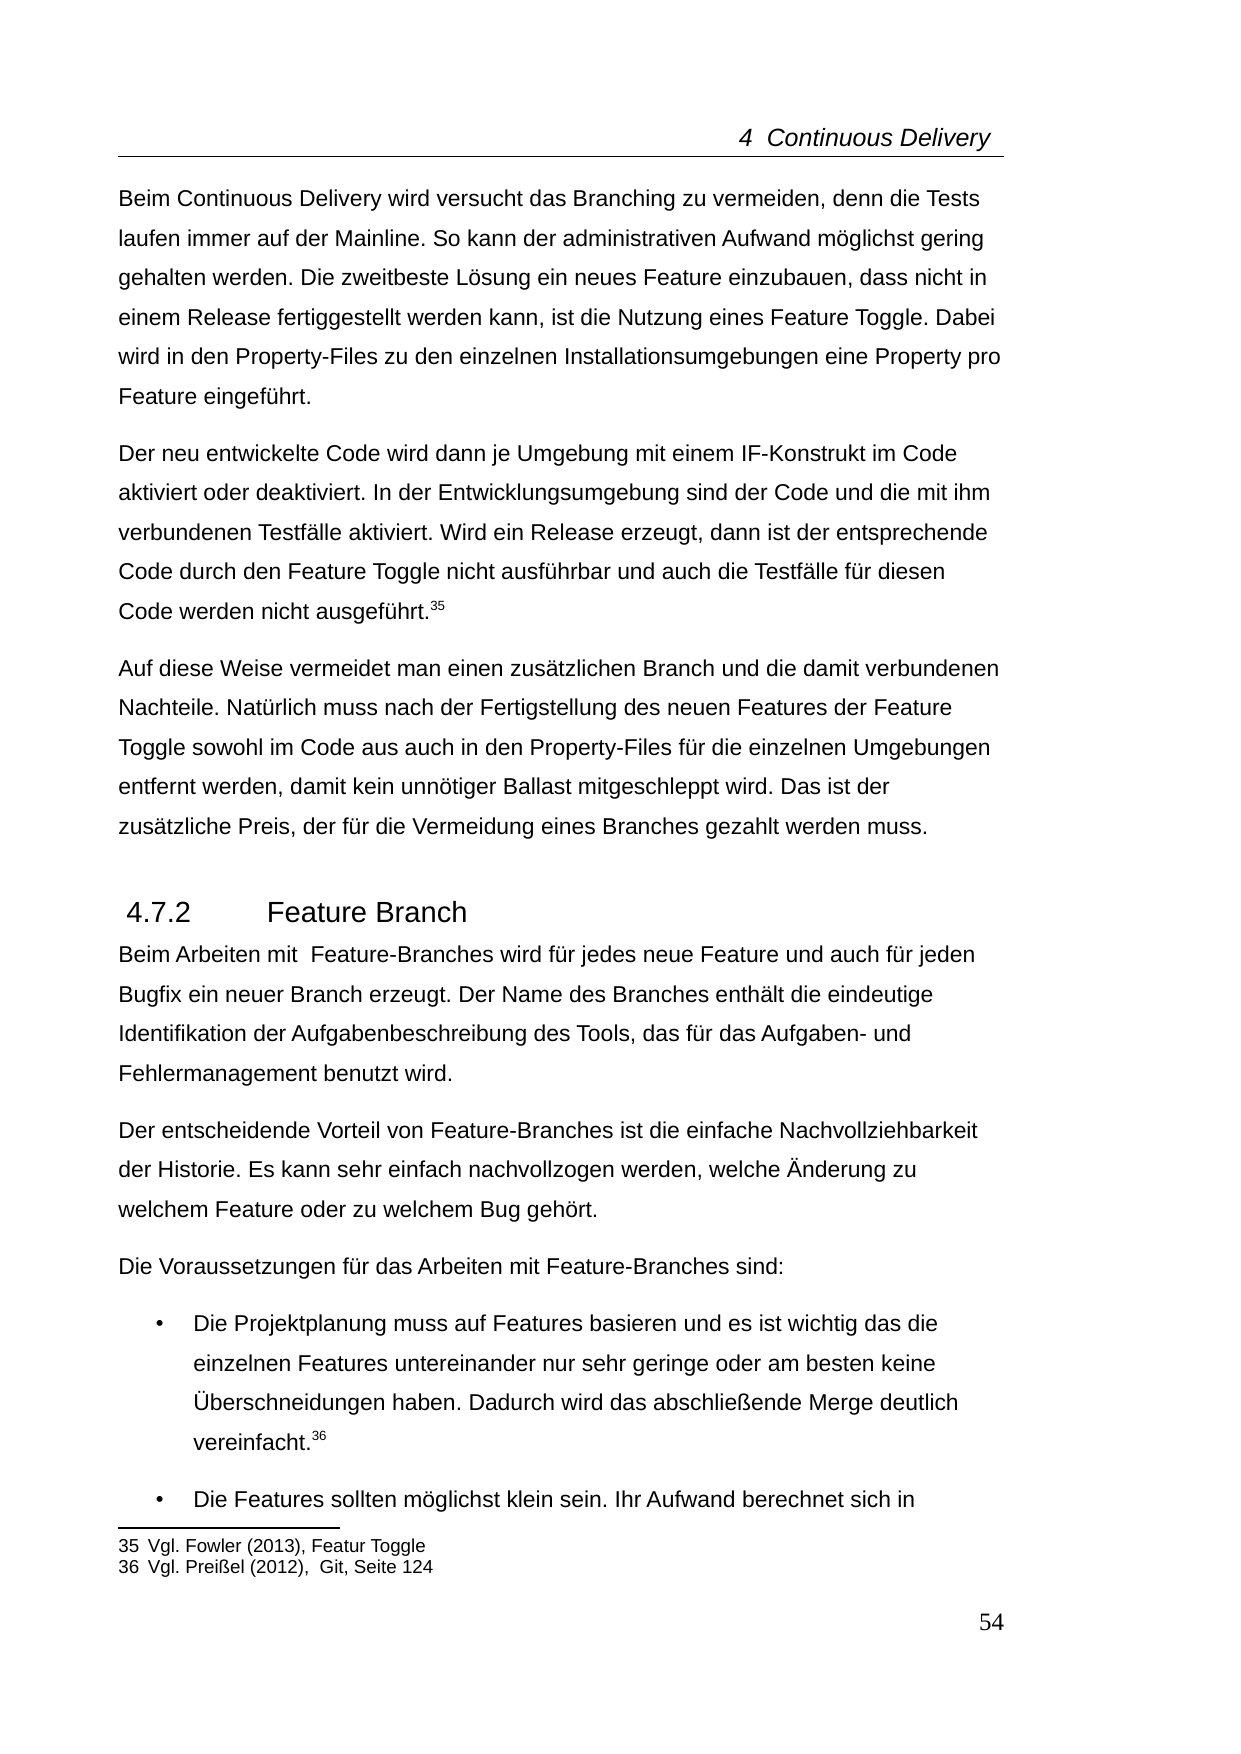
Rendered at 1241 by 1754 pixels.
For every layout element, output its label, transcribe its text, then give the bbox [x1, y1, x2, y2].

text Vgl. Fowler (2013), Featur Toggle [118, 1534, 1004, 1556]
text Die Voraussetzungen für das Arbeiten mit Feature-Branches sind: [118, 1253, 1004, 1279]
list Vgl. Preißel (2012), Git, Seite 124 [118, 1556, 1004, 1578]
text Beim Continuous Delivery wird versucht das Branching zu vermeiden, denn die Tests laufen immer auf der Mainline. So kann der administrativen Aufwand möglichst gering gehalten werden. Die zweitbeste Lösung ein neues Feature einzubauen, dass nicht in einem Release fertiggestellt werden kann, ist die Nutzung eines Feature Toggle. Dabei wird in den Property-Files zu den einzelnen Installationsumgebungen eine Property pro Feature eingeführt. [118, 185, 1004, 409]
text Der neu entwickelte Code wird dann je Umgebung mit einem IF-Konstrukt im Code aktiviert oder deaktiviert. In der Entwicklungsumgebung sind der Code und die mit ihm verbundenen Testfälle aktiviert. Wird ein Release erzeugt, dann ist der entsprechende Code durch den Feature Toggle nicht ausführbar und auch die Testfälle für diesen Code werden nicht ausgeführt. [118, 440, 1004, 624]
list Die Features sollten möglichst klein sein. Ihr Aufwand berechnet sich in [156, 1486, 1004, 1512]
subtitle Feature Branch [118, 895, 1004, 928]
text Beim Arbeiten mit Feature-Branches wird für jedes neue Feature und auch für jeden Bugfix ein neuer Branch erzeugt. Der Name des Branches enthält die eindeutige Identifikation der Aufgabenbeschreibung des Tools, das für das Aufgaben- und Fehlermanagement benutzt wird. [118, 941, 1004, 1086]
text Auf diese Weise vermeidet man einen zusätzlichen Branch und die damit verbundenen Nachteile. Natürlich muss nach der Fertigstellung des neuen Features der Feature Toggle sowohl im Code aus auch in den Property-Files für die einzelnen Umgebungen entfernt werden, damit kein unnötiger Ballast mitgeschleppt wird. Das ist der zusätzliche Preis, der für die Vermeidung eines Branches gezahlt werden muss. [118, 655, 1004, 839]
text Der entscheidende Vorteil von Feature-Branches ist die einfache Nachvollziehbarkeit der Historie. Es kann sehr einfach nachvollzogen werden, welche Änderung zu welchem Feature oder zu welchem Bug gehört. [118, 1117, 1004, 1222]
list Die Projektplanung muss auf Features basieren und es ist wichtig das die einzelnen Features untereinander nur sehr geringe oder am besten keine Überschneidungen haben. Dadurch wird das abschließende Merge deutlich vereinfacht. [156, 1310, 1004, 1455]
